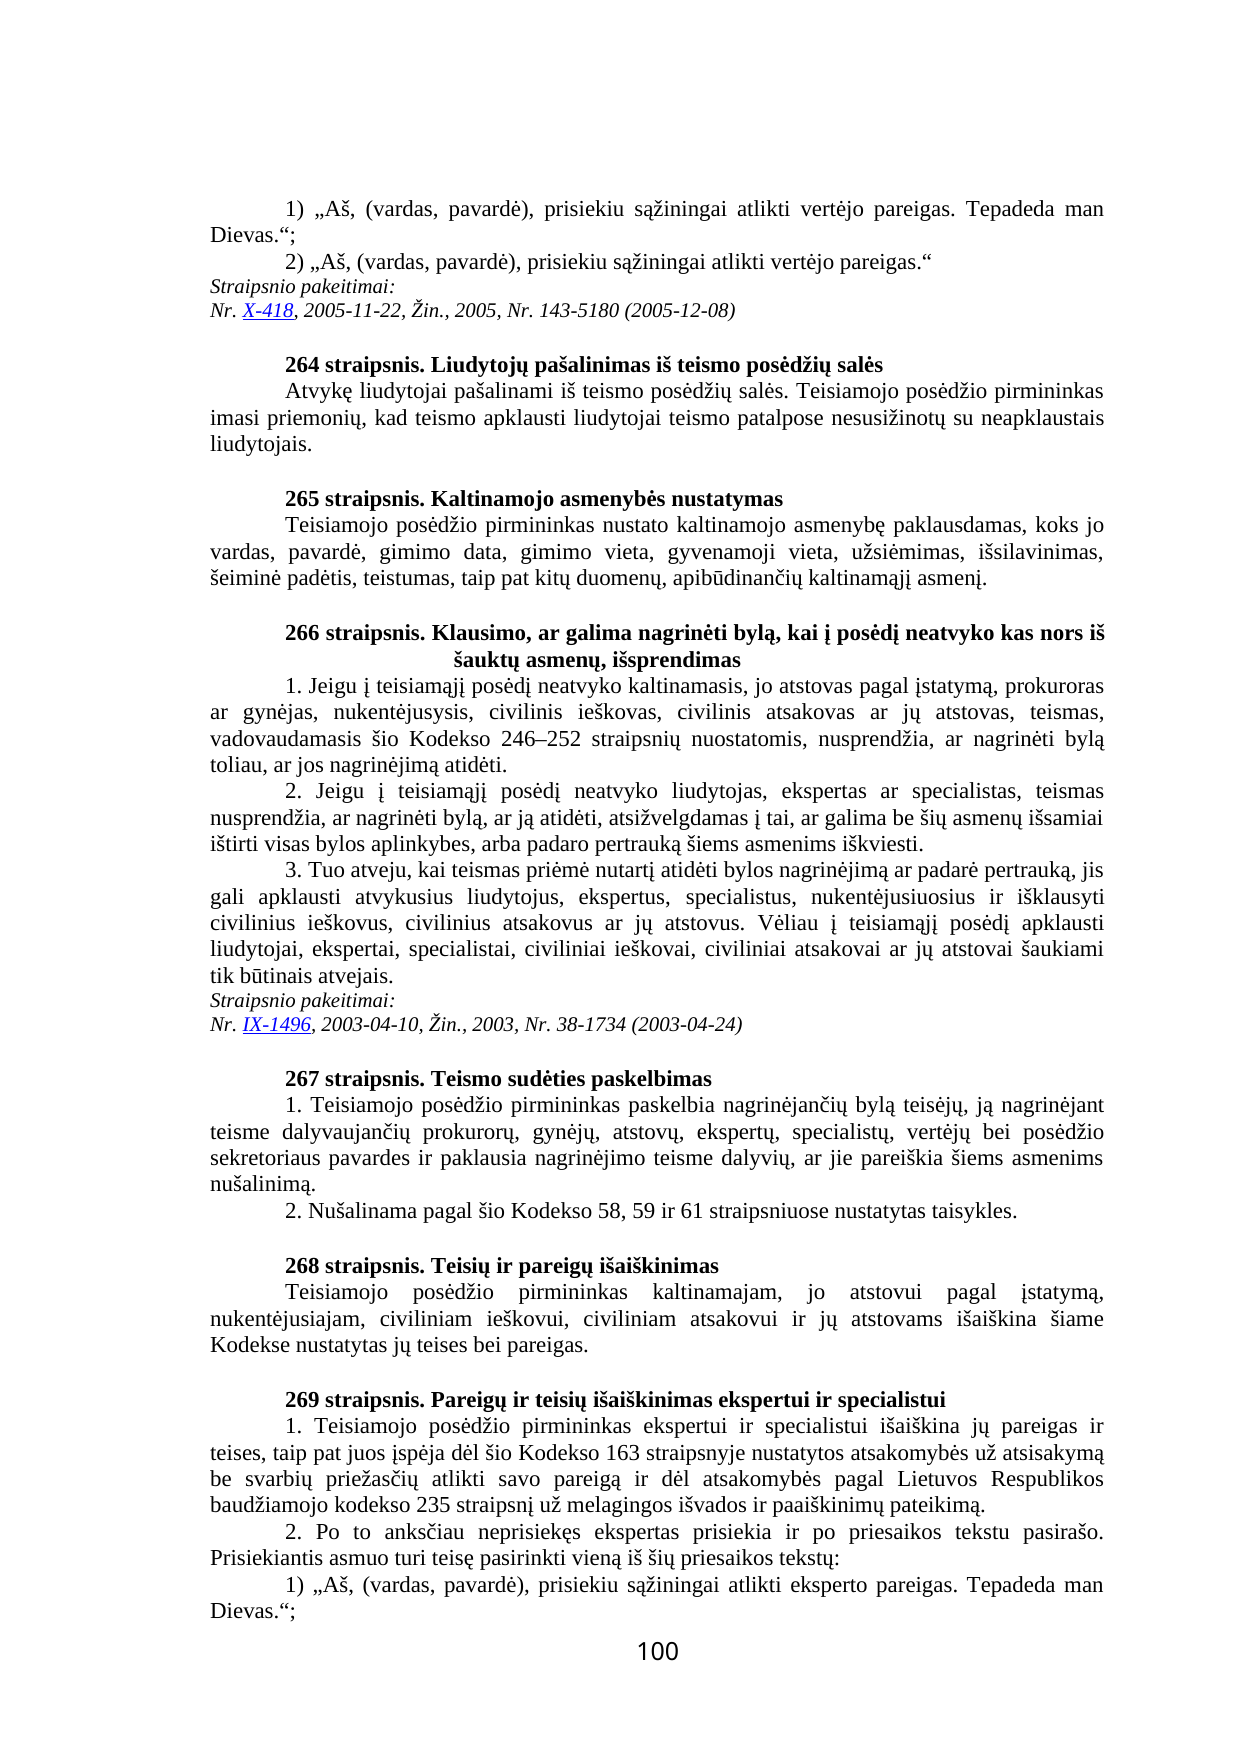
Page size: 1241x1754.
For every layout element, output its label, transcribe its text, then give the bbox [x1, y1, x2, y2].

text 264 straipsnis. Liudytojų pašalinimas iš teismo posėdžių salės [210, 351, 1106, 377]
text 3. Tuo atveju, kai teismas priėmė nutartį atidėti bylos nagrinėjimą ar padarė pertrauką, jis gali apklausti atvykusius liudytojus, ekspertus, specialistus, nukentėjusiuosius ir išklausyti civilinius ieškovus, civilinius atsakovus ar jų atstovus. Vėliau į teisiamąjį posėdį apklausti liudytojai, ekspertai, specialistai, civiliniai ieškovai, civiliniai atsakovai ar jų atstovai šaukiami tik būtinais atvejais. [210, 856, 1106, 988]
text Straipsnio pakeitimai: [210, 988, 1106, 1012]
text 1) „Aš, (vardas, pavardė), prisiekiu sąžiningai atlikti eksperto pareigas. Tepadeda man Dievas.“; [210, 1571, 1106, 1623]
text 2. Nušalinama pagal šio Kodekso 58, 59 ir 61 straipsniuose nustatytas taisykles. [210, 1197, 1106, 1223]
text Nr. X-418, 2005-11-22, Žin., 2005, Nr. 143-5180 (2005-12-08) [210, 298, 1106, 322]
text 265 straipsnis. Kaltinamojo asmenybės nustatymas [210, 485, 1106, 511]
text 1. Teisiamojo posėdžio pirmininkas paskelbia nagrinėjančių bylą teisėjų, ją nagrinėjant teisme dalyvaujančių prokurorų, gynėjų, atstovų, ekspertų, specialistų, vertėjų bei posėdžio sekretoriaus pavardes ir paklausia nagrinėjimo teisme dalyvių, ar jie pareiškia šiems asmenims nušalinimą. [210, 1091, 1106, 1197]
text 267 straipsnis. Teismo sudėties paskelbimas [210, 1065, 1106, 1091]
text Teisiamojo posėdžio pirmininkas nustato kaltinamojo asmenybę paklausdamas, koks jo vardas, pavardė, gimimo data, gimimo vieta, gyvenamoji vieta, užsiėmimas, išsilavinimas, šeiminė padėtis, teistumas, taip pat kitų duomenų, apibūdinančių kaltinamąjį asmenį. [210, 511, 1106, 591]
text 1. Jeigu į teisiamąjį posėdį neatvyko kaltinamasis, jo atstovas pagal įstatymą, prokuroras ar gynėjas, nukentėjusysis, civilinis ieškovas, civilinis atsakovas ar jų atstovas, teismas, vadovaudamasis šio Kodekso 246–252 straipsnių nuostatomis, nusprendžia, ar nagrinėti bylą toliau, ar jos nagrinėjimą atidėti. [210, 672, 1106, 777]
text 2) „Aš, (vardas, pavardė), prisiekiu sąžiningai atlikti vertėjo pareigas.“ [210, 248, 1106, 274]
text Atvykę liudytojai pašalinami iš teismo posėdžių salės. Teisiamojo posėdžio pirmininkas imasi priemonių, kad teismo apklausti liudytojai teismo patalpose nesusižinotų su neapklaustais liudytojais. [210, 377, 1106, 456]
text Straipsnio pakeitimai: [210, 274, 1106, 298]
text 266 straipsnis. Klausimo, ar galima nagrinėti bylą, kai į posėdį neatvyko kas nors iš šauktų asmenų, išsprendimas [285, 619, 1106, 672]
text 1. Teisiamojo posėdžio pirmininkas ekspertui ir specialistui išaiškina jų pareigas ir teises, taip pat juos įspėja dėl šio Kodekso 163 straipsnyje nustatytos atsakomybės už atsisakymą be svarbių priežasčių atlikti savo pareigą ir dėl atsakomybės pagal Lietuvos Respublikos baudžiamojo kodekso 235 straipsnį už melagingos išvados ir paaiškinimų pateikimą. [210, 1412, 1106, 1518]
text 269 straipsnis. Pareigų ir teisių išaiškinimas ekspertui ir specialistui [210, 1386, 1106, 1412]
text 2. Jeigu į teisiamąjį posėdį neatvyko liudytojas, ekspertas ar specialistas, teismas nusprendžia, ar nagrinėti bylą, ar ją atidėti, atsižvelgdamas į tai, ar galima be šių asmenų išsamiai ištirti visas bylos aplinkybes, arba padaro pertrauką šiems asmenims iškviesti. [210, 777, 1106, 856]
text 268 straipsnis. Teisių ir pareigų išaiškinimas [210, 1252, 1106, 1278]
text 2. Po to anksčiau neprisiekęs ekspertas prisiekia ir po priesaikos tekstu pasirašo. Prisiekiantis asmuo turi teisę pasirinkti vieną iš šių priesaikos tekstų: [210, 1518, 1106, 1571]
text Nr. IX-1496, 2003-04-10, Žin., 2003, Nr. 38-1734 (2003-04-24) [210, 1012, 1106, 1036]
text 1) „Aš, (vardas, pavardė), prisiekiu sąžiningai atlikti vertėjo pareigas. Tepadeda man Dievas.“; [210, 195, 1106, 248]
text Teisiamojo posėdžio pirmininkas kaltinamajam, jo atstovui pagal įstatymą, nukentėjusiajam, civiliniam ieškovui, civiliniam atsakovui ir jų atstovams išaiškina šiame Kodekse nustatytas jų teises bei pareigas. [210, 1278, 1106, 1357]
